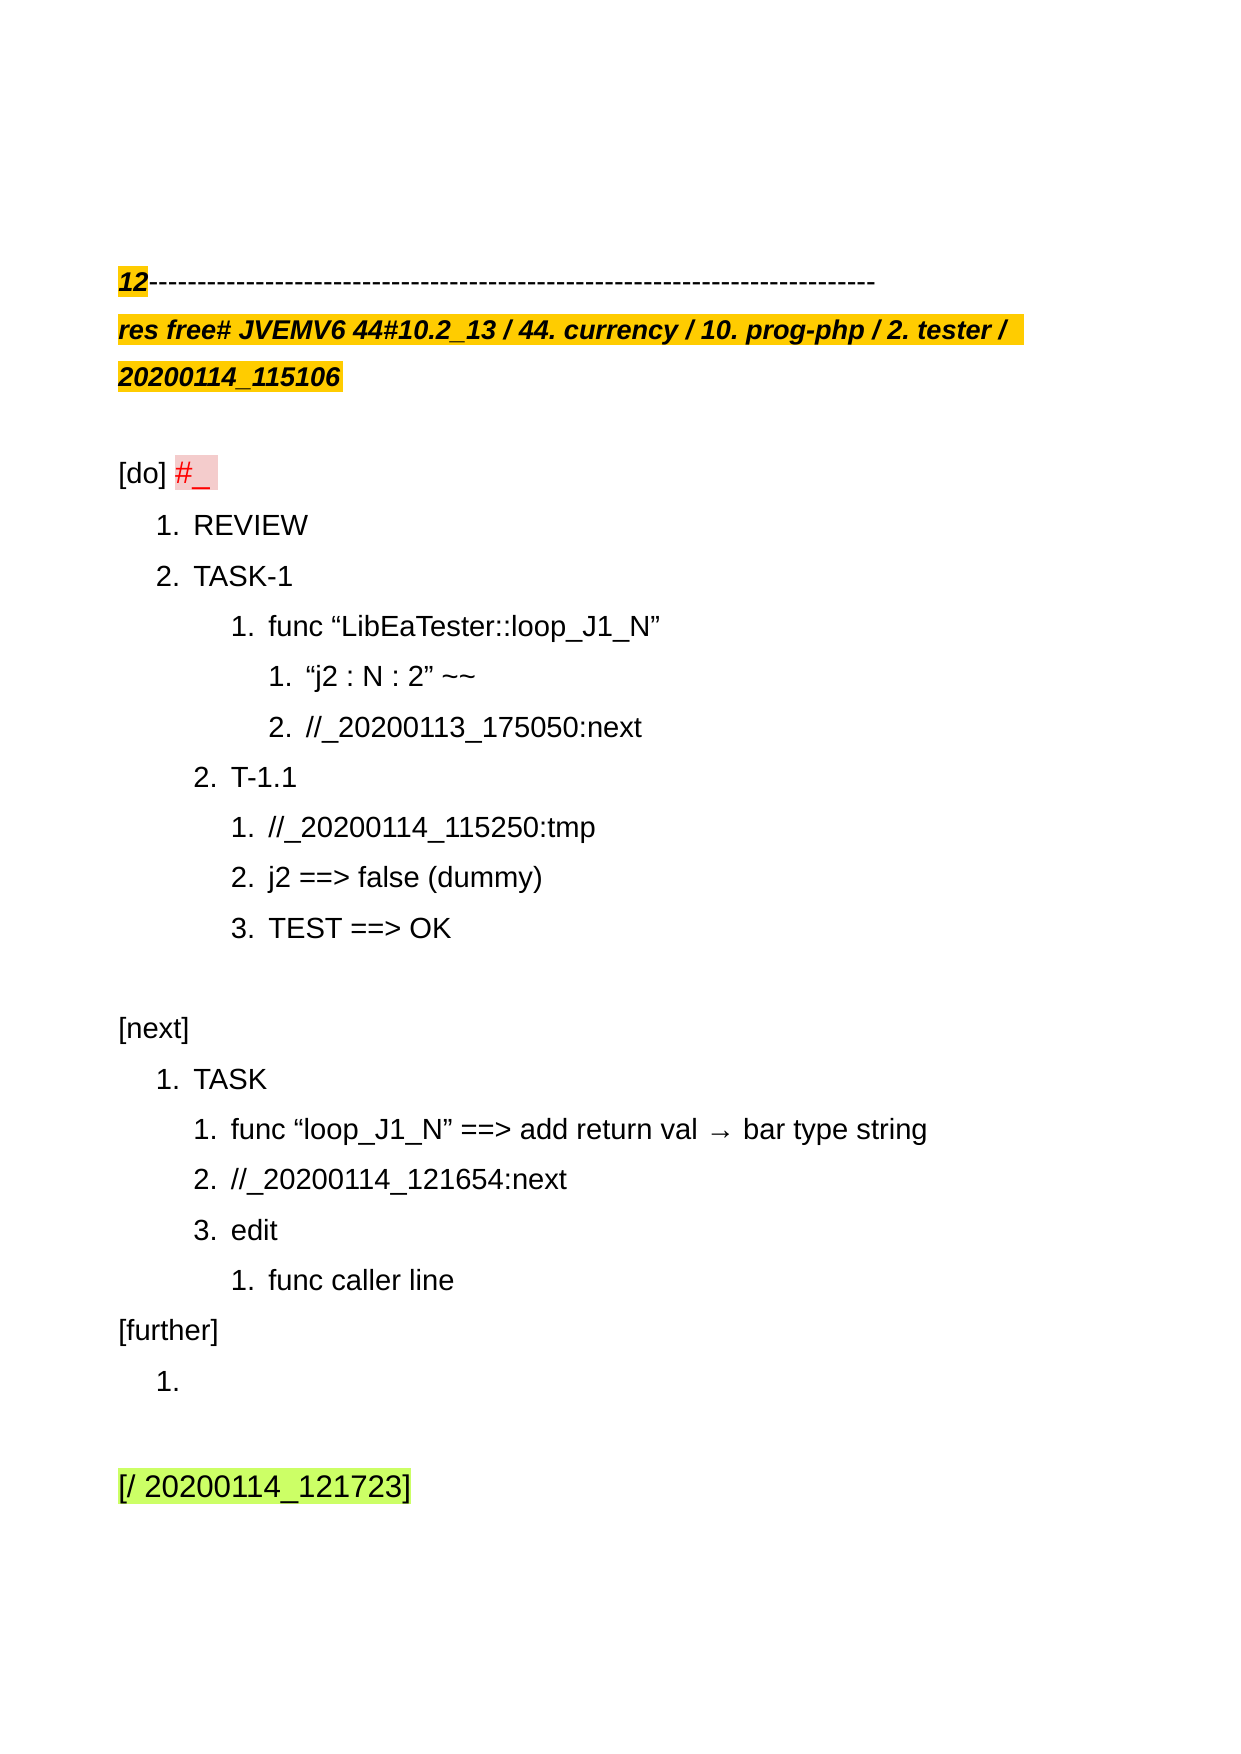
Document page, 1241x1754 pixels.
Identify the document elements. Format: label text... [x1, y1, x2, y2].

list j2 ==> false (dummy) [231, 861, 1122, 894]
list TASK-1 [156, 559, 1122, 592]
text [do] #_ [118, 454, 1122, 490]
list //_20200114_121654:next [193, 1162, 1122, 1196]
text [/ 20200114_121723] [118, 1414, 1122, 1504]
list func “LibEaTester::loop_J1_N” [231, 609, 1122, 642]
text [next] [118, 1011, 1122, 1045]
list //_20200114_115250:tmp [231, 810, 1122, 844]
list “j2 : N : 2” ~~ [268, 659, 1122, 693]
text res free# JVEMV6 44#10.2_13 / 44. currency / 10. prog-php / 2. tester / 20200114_115106 [118, 314, 1122, 392]
list func caller line [231, 1263, 1122, 1297]
list TEST ==> OK [231, 911, 1122, 944]
text [further] [118, 1313, 1122, 1347]
list edit [193, 1213, 1122, 1246]
list //_20200113_175050:next [268, 709, 1122, 743]
text 12--------------------------------------------------------------------------- [118, 263, 1122, 297]
list func “loop_J1_N” ==> add return val → bar type string [193, 1112, 1122, 1146]
list TASK [156, 1062, 1122, 1095]
list REVIEW [156, 508, 1122, 542]
list T-1.1 [193, 760, 1122, 793]
